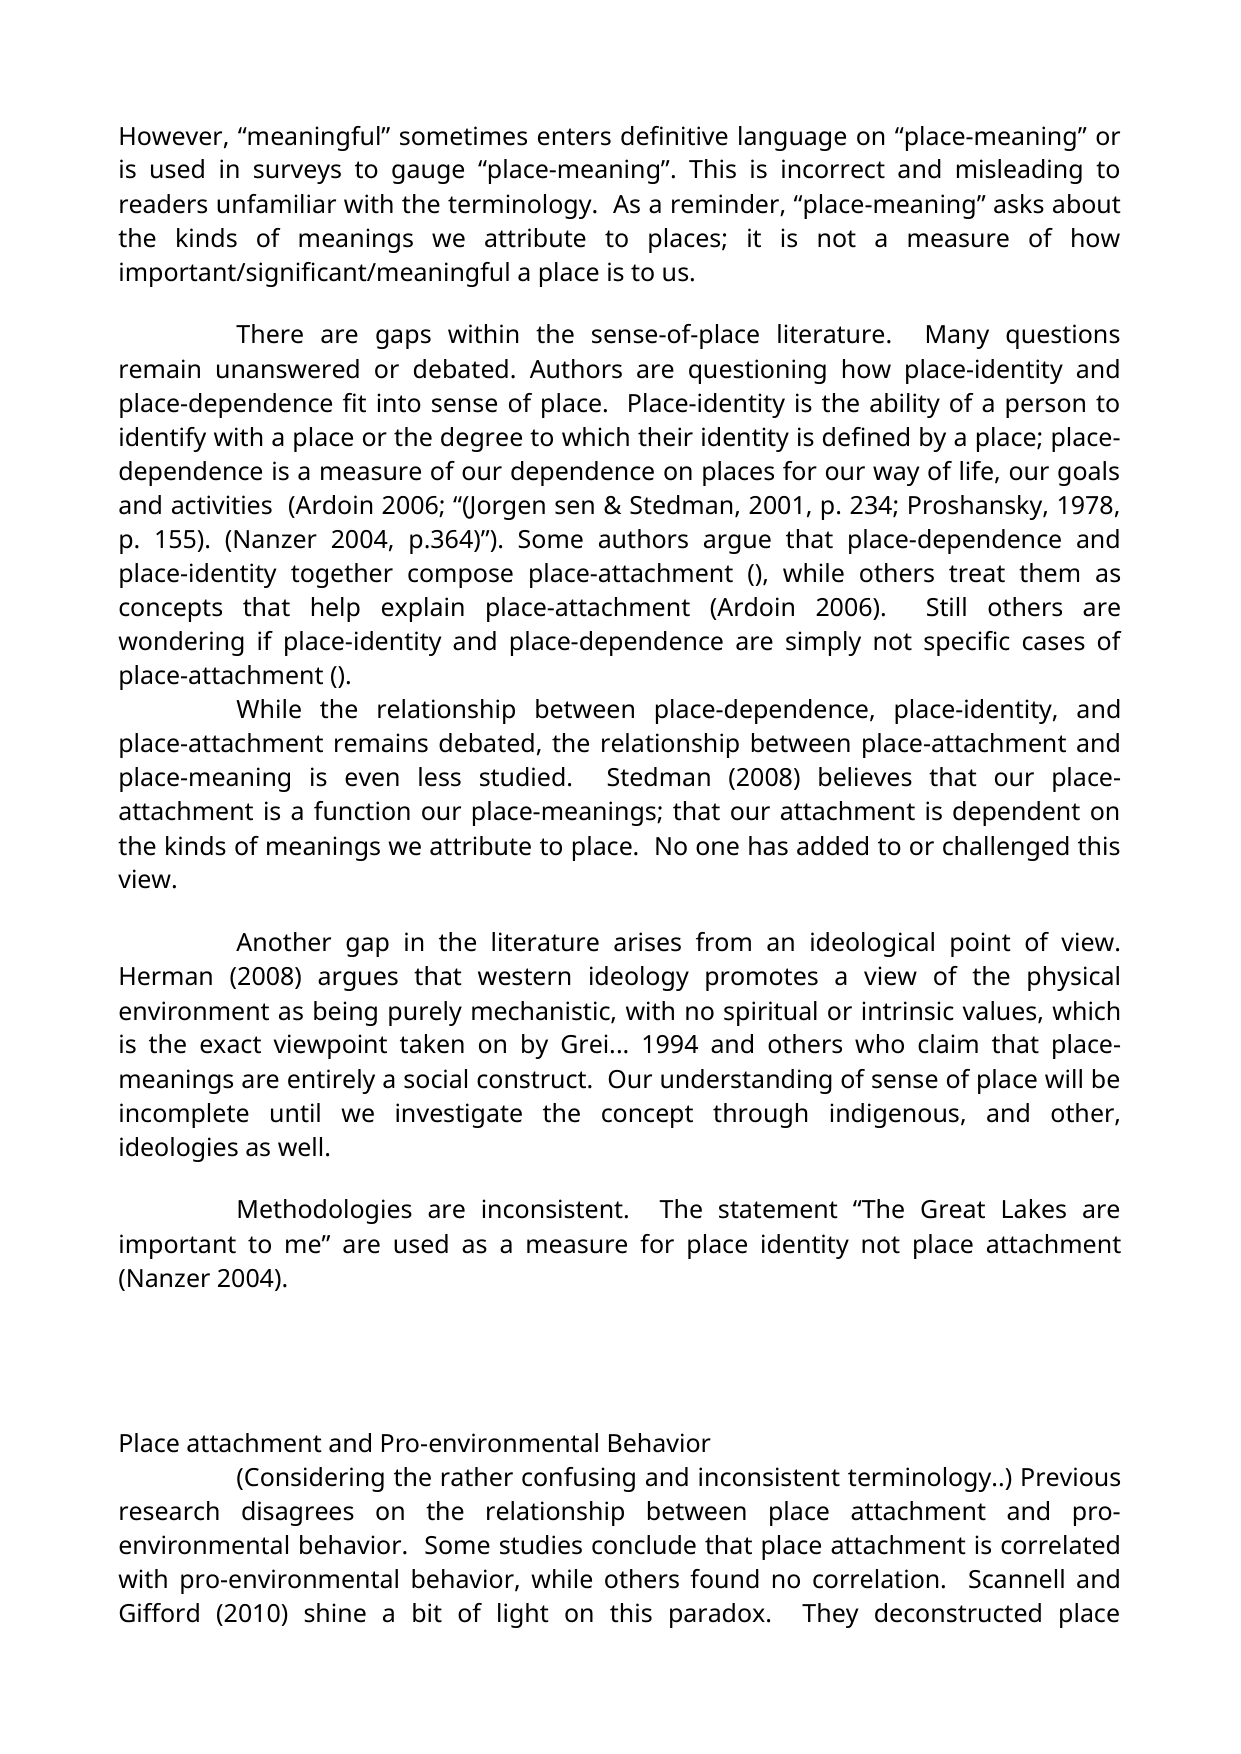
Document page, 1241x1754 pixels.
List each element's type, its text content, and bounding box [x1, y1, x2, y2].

text (Considering the rather confusing and inconsistent terminology..) Previous research disagrees on the relationship between place attachment and pro-environmental behavior. Some studies conclude that place attachment is correlated with pro-environmental behavior, while others found no correlation. Scannell and Gifford (2010) shine a bit of light on this paradox. They deconstructed place [118, 1459, 1122, 1630]
text Methodologies are inconsistent. The statement “The Great Lakes are important to me” are used as a measure for place identity not place attachment (Nanzer 2004). [118, 1192, 1122, 1294]
text Place attachment and Pro-environmental Behavior [118, 1425, 1122, 1459]
text While the relationship between place-dependence, place-identity, and place-attachment remains debated, the relationship between place-attachment and place-meaning is even less studied. Stedman (2008) believes that our place-attachment is a function our place-meanings; that our attachment is dependent on the kinds of meanings we attribute to place. No one has added to or challenged this view. [118, 692, 1122, 896]
text However, “meaningful” sometimes enters definitive language on “place-meaning” or is used in surveys to gauge “place-meaning”. This is incorrect and misleading to readers unfamiliar with the terminology. As a reminder, “place-meaning” asks about the kinds of meanings we attribute to places; it is not a measure of how important/significant/meaningful a place is to us. [118, 118, 1122, 288]
text There are gaps within the sense-of-place literature. Many questions remain unanswered or debated. Authors are questioning how place-identity and place-dependence fit into sense of place. Place-identity is the ability of a person to identify with a place or the degree to which their identity is defined by a place; place-dependence is a measure of our dependence on places for our way of life, our goals and activities (Ardoin 2006; “(Jorgen sen & Stedman, 2001, p. 234; Proshansky, 1978, p. 155). (Nanzer 2004, p.364)”). Some authors argue that place-dependence and place-identity together compose place-attachment (), while others treat them as concepts that help explain place-attachment (Ardoin 2006). Still others are wondering if place-identity and place-dependence are simply not specific cases of place-attachment (). [118, 317, 1122, 692]
text Another gap in the literature arises from an ideological point of view. Herman (2008) argues that western ideology promotes a view of the physical environment as being purely mechanistic, with no spiritual or intrinsic values, which is the exact viewpoint taken on by Grei... 1994 and others who claim that place-meanings are entirely a social construct. Our understanding of sense of place will be incomplete until we investigate the concept through indigenous, and other, ideologies as well. [118, 925, 1122, 1163]
